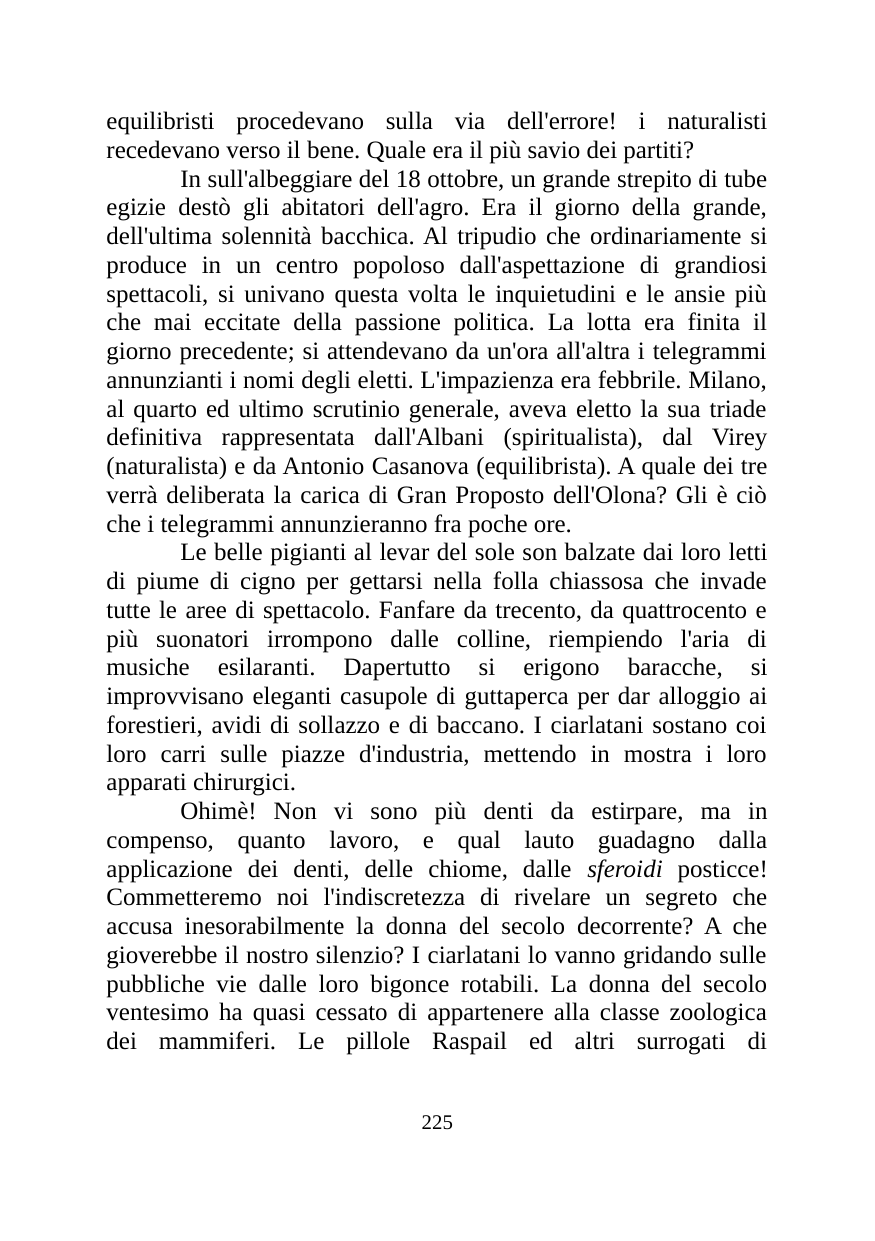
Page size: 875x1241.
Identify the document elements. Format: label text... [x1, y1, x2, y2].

text equilibristi procedevano sulla via dell'errore! i naturalisti recedevano verso il bene. Quale era il più savio dei partiti? [106, 106, 768, 164]
text In sull'albeggiare del 18 ottobre, un grande strepito di tube egizie destò gli abitatori dell'agro. Era il giorno della grande, dell'ultima solennità bacchica. Al tripudio che ordinariamente si produce in un centro popoloso dall'aspettazione di grandiosi spettacoli, si univano questa volta le inquietudini e le ansie più che mai eccitate della passione politica. La lotta era finita il giorno precedente; si attendevano da un'ora all'altra i telegrammi annunzianti i nomi degli eletti. L'impazienza era febbrile. Milano, al quarto ed ultimo scrutinio generale, aveva eletto la sua triade definitiva rappresentata dall'Albani (spiritualista), dal Virey (naturalista) e da Antonio Casanova (equilibrista). A quale dei tre verrà deliberata la carica di Gran Proposto dell'Olona? Gli è ciò che i telegrammi annunzieranno fra poche ore. [106, 164, 768, 537]
text Le belle pigianti al levar del sole son balzate dai loro letti di piume di cigno per gettarsi nella folla chiassosa che invade tutte le aree di spettacolo. Fanfare da trecento, da quattrocento e più suonatori irrompono dalle colline, riempiendo l'aria di musiche esilaranti. Dapertutto si erigono baracche, si improvvisano eleganti casupole di guttaperca per dar alloggio ai forestieri, avidi di sollazzo e di baccano. I ciarlatani sostano coi loro carri sulle piazze d'industria, mettendo in mostra i loro apparati chirurgici. [106, 537, 768, 796]
text Ohimè! Non vi sono più denti da estirpare, ma in compenso, quanto lavoro, e qual lauto guadagno dalla applicazione dei denti, delle chiome, dalle sferoidi posticce! Commetteremo noi l'indiscretezza di rivelare un segreto che accusa inesorabilmente la donna del secolo decorrente? A che gioverebbe il nostro silenzio? I ciarlatani lo vanno gridando sulle pubbliche vie dalle loro bigonce rotabili. La donna del secolo ventesimo ha quasi cessato di appartenere alla classe zoologica dei mammiferi. Le pillole Raspail ed altri surrogati di [106, 796, 768, 1055]
